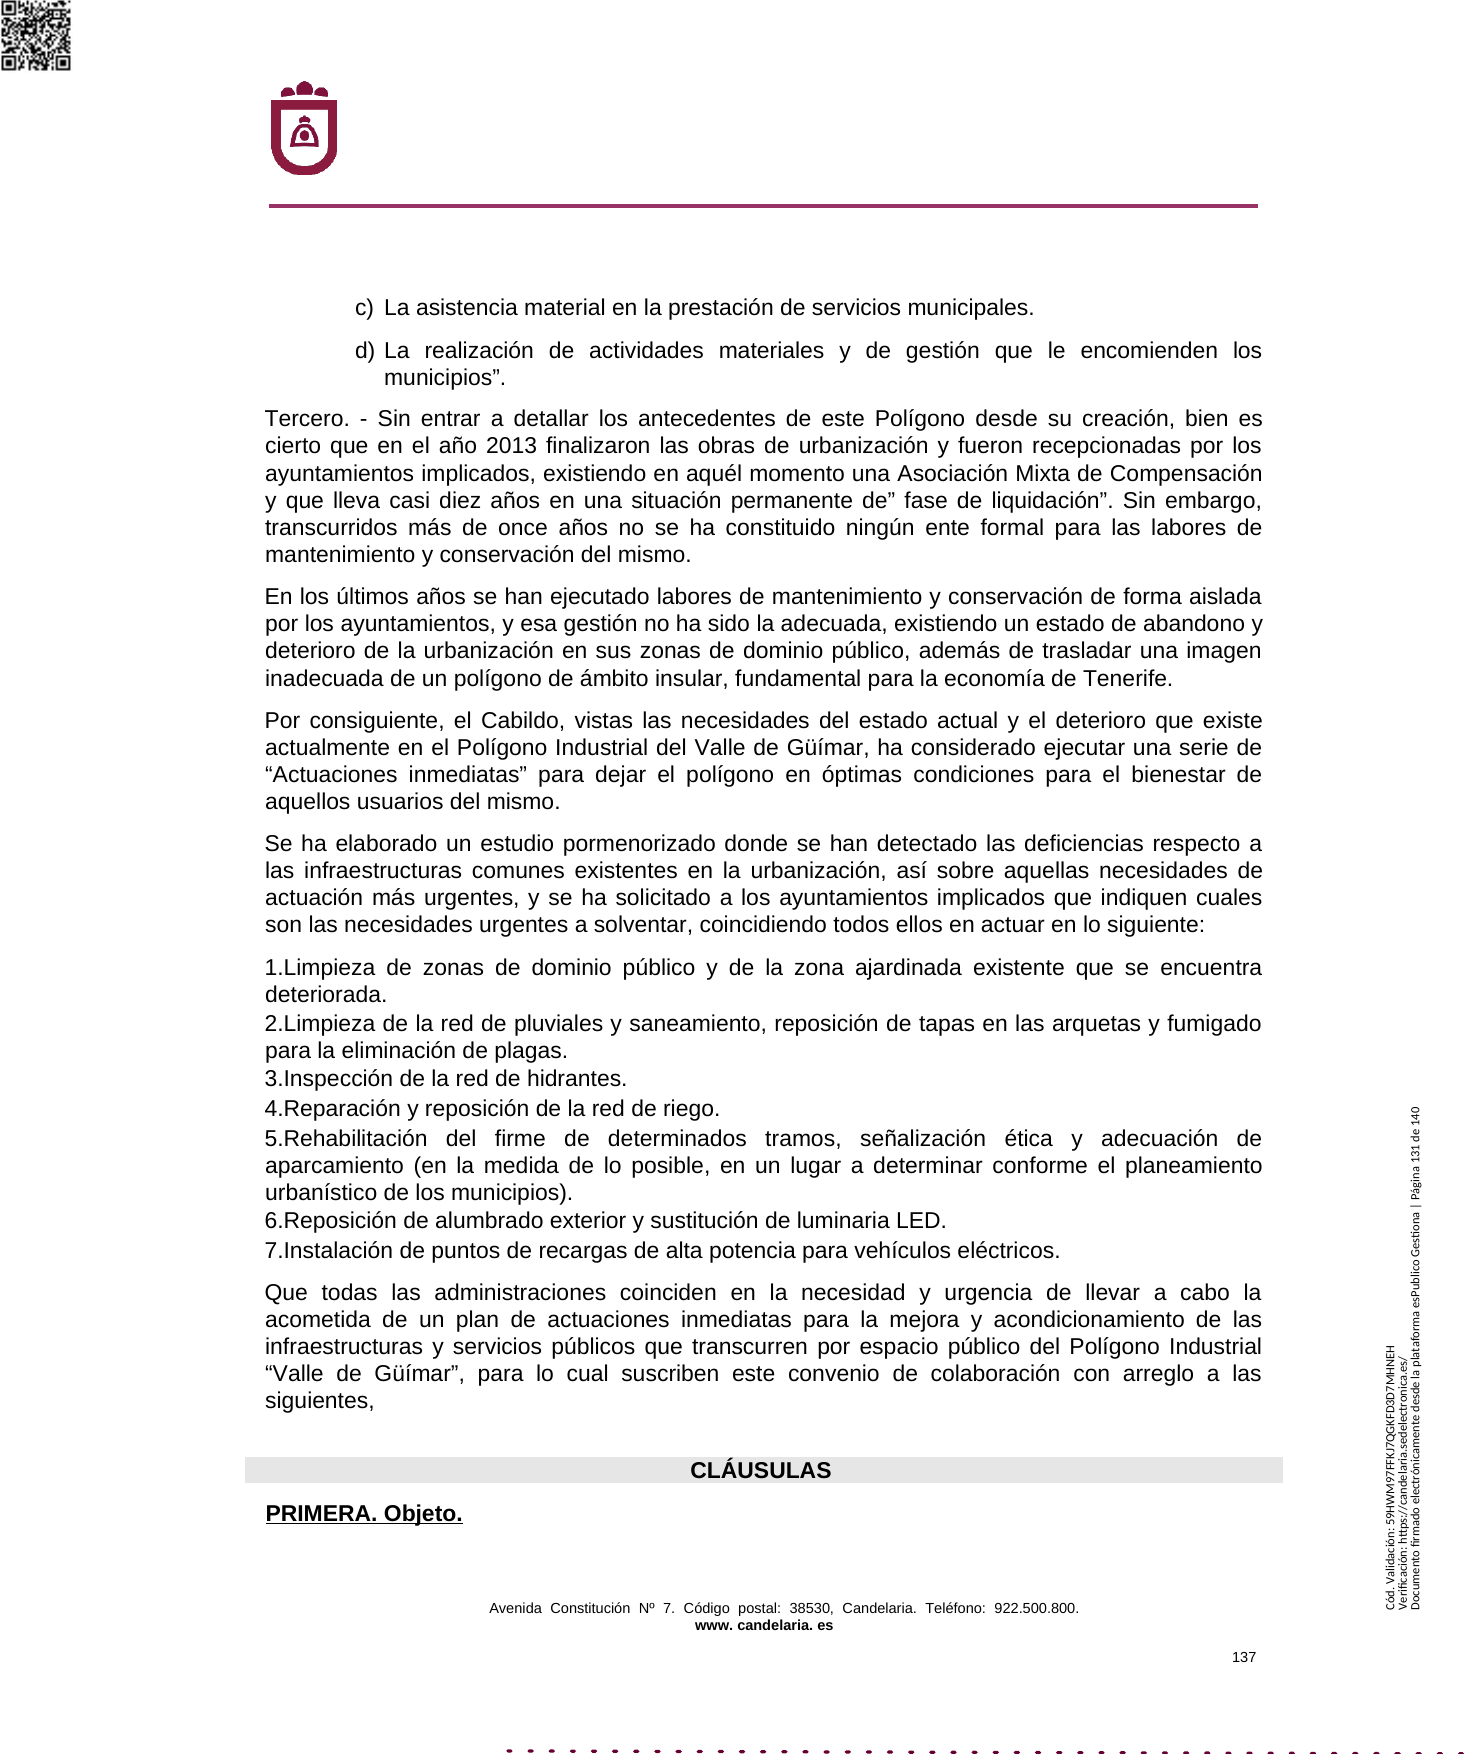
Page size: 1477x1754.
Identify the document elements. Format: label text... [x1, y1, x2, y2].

text Tercero. - Sin entrar a detallar los antecedentes de este Polígono desde su creación, bien es cierto que en el año 2013 finalizaron las obras de urbanización y fueron recepcionadas por los ayuntamientos implicados, existiendo en aquél momento una Asociación Mixta de Compensación y que lleva casi diez años en una situación permanente de” fase de liquidación”. Sin embargo, transcurridos más de once años no se ha constituido ningún ente formal para las labores de mantenimiento y conservación del mismo. [264, 405, 1263, 567]
list La asistencia material en la prestación de servicios municipales. [355, 294, 1263, 321]
text 5.Rehabilitación del firme de determinados tramos, señalización ética y adecuación de aparcamiento (en la medida de lo posible, en un lugar a determinar conforme el planeamiento urbanístico de los municipios). [264, 1125, 1263, 1206]
text 6.Reposición de alumbrado exterior y sustitución de luminaria LED. [264, 1207, 1263, 1233]
text Se ha elaborado un estudio pormenorizado donde se han detectado las deficiencias respecto a las infraestructuras comunes existentes en la urbanización, así sobre aquellas necesidades de actuación más urgentes, y se ha solicitado a los ayuntamientos implicados que indiquen cuales son las necesidades urgentes a solventar, coincidiendo todos ellos en actuar en lo siguiente: [264, 830, 1263, 938]
text 4.Reparación y reposición de la red de riego. [264, 1095, 1263, 1121]
text 1.Limpieza de zonas de dominio público y de la zona ajardinada existente que se encuentra deteriorada. [264, 953, 1263, 1007]
text En los últimos años se han ejecutado labores de mantenimiento y conservación de forma aislada por los ayuntamientos, y esa gestión no ha sido la adecuada, existiendo un estado de abandono y deterioro de la urbanización en sus zonas de dominio público, además de trasladar una imagen inadecuada de un polígono de ámbito insular, fundamental para la economía de Tenerife. [264, 583, 1263, 691]
text Por consiguiente, el Cabildo, vistas las necesidades del estado actual y el deterioro que existe actualmente en el Polígono Industrial del Valle de Güímar, ha considerado ejecutar una serie de “Actuaciones inmediatas” para dejar el polígono en óptimas condiciones para el bienestar de aquellos usuarios del mismo. [264, 707, 1263, 814]
text Que todas las administraciones coinciden en la necesidad y urgencia de llevar a cabo la acometida de un plan de actuaciones inmediatas para la mejora y acondicionamiento de las infraestructuras y servicios públicos que transcurren por espacio público del Polígono Industrial “Valle de Güímar”, para lo cual suscriben este convenio de colaboración con arreglo a las siguientes, [264, 1279, 1263, 1414]
text 3.Inspección de la red de hidrantes. [264, 1065, 1263, 1091]
list La realización de actividades materiales y de gestión que le encomienden los municipios”. [355, 337, 1263, 390]
text 7.Instalación de puntos de recargas de alta potencia para vehículos eléctricos. [264, 1237, 1263, 1263]
text PRIMERA. Objeto. [265, 1500, 1264, 1526]
text CLÁUSULAS [245, 1457, 1283, 1483]
text 2.Limpieza de la red de pluviales y saneamiento, reposición de tapas en las arquetas y fumigado para la eliminación de plagas. [264, 1010, 1263, 1064]
